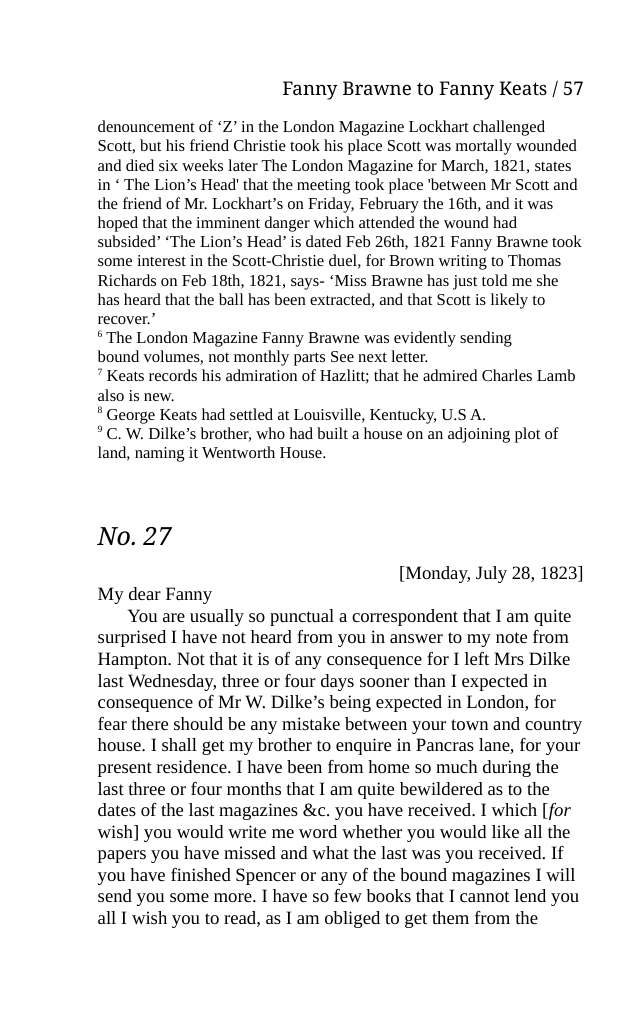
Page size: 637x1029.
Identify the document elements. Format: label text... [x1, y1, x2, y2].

text You are usually so punctual a correspondent that I am quite surprised I have not heard from you in answer to my note from Hampton. Not that it is of any consequence for I left Mrs Dilke last Wednesday, three or four days sooner than I expected in consequence of Mr W. Dilke’s being expected in London, for fear there should be any mistake between your town and country house. I shall get my brother to enquire in Pancras lane, for your present residence. I have been from home so much during the last three or four months that I am quite bewildered as to the dates of the last magazines &c. you have received. I which [for wish] you would write me word whether you would like all the papers you have missed and what the last was you received. If you have finished Spencer or any of the bound magazines I will send you some more. I have so few books that I cannot lend you all I wish you to read, as I am obliged to get them from the [97, 605, 583, 928]
text [Monday, July 28, 1823] [97, 562, 583, 583]
text 7 Keats records his admiration of Hazlitt; that he admired Charles Lamb also is new. [97, 366, 583, 404]
text denouncement of ‘Z’ in the London Magazine Lockhart challenged Scott, but his friend Christie took his place Scott was mortally wounded and died six weeks later The London Magazine for March, 1821, states in ‘ The Lion’s Head' that the meeting took place 'between Mr Scott and the friend of Mr. Lockhart’s on Friday, February the 16th, and it was hoped that the imminent danger which attended the wound had subsided’ ‘The Lion’s Head’ is dated Feb 26th, 1821 Fanny Brawne took some interest in the Scott-Christie duel, for Brown writing to Thomas Richards on Feb 18th, 1821, says- ‘Miss Brawne has just told me she has heard that the ball has been extracted, and that Scott is likely to recover.’ [97, 117, 583, 328]
subtitle No. 27 [97, 519, 583, 553]
text 8 George Keats had settled at Louisville, Kentucky, U.S A. [97, 404, 583, 424]
text 6 The London Magazine Fanny Brawne was evidently sending [97, 328, 583, 347]
text 9 C. W. Dilke’s brother, who had built a house on an adjoining plot of land, naming it Wentworth House. [97, 424, 583, 462]
text bound volumes, not monthly parts See next letter. [97, 347, 583, 366]
text My dear Fanny [97, 583, 583, 605]
